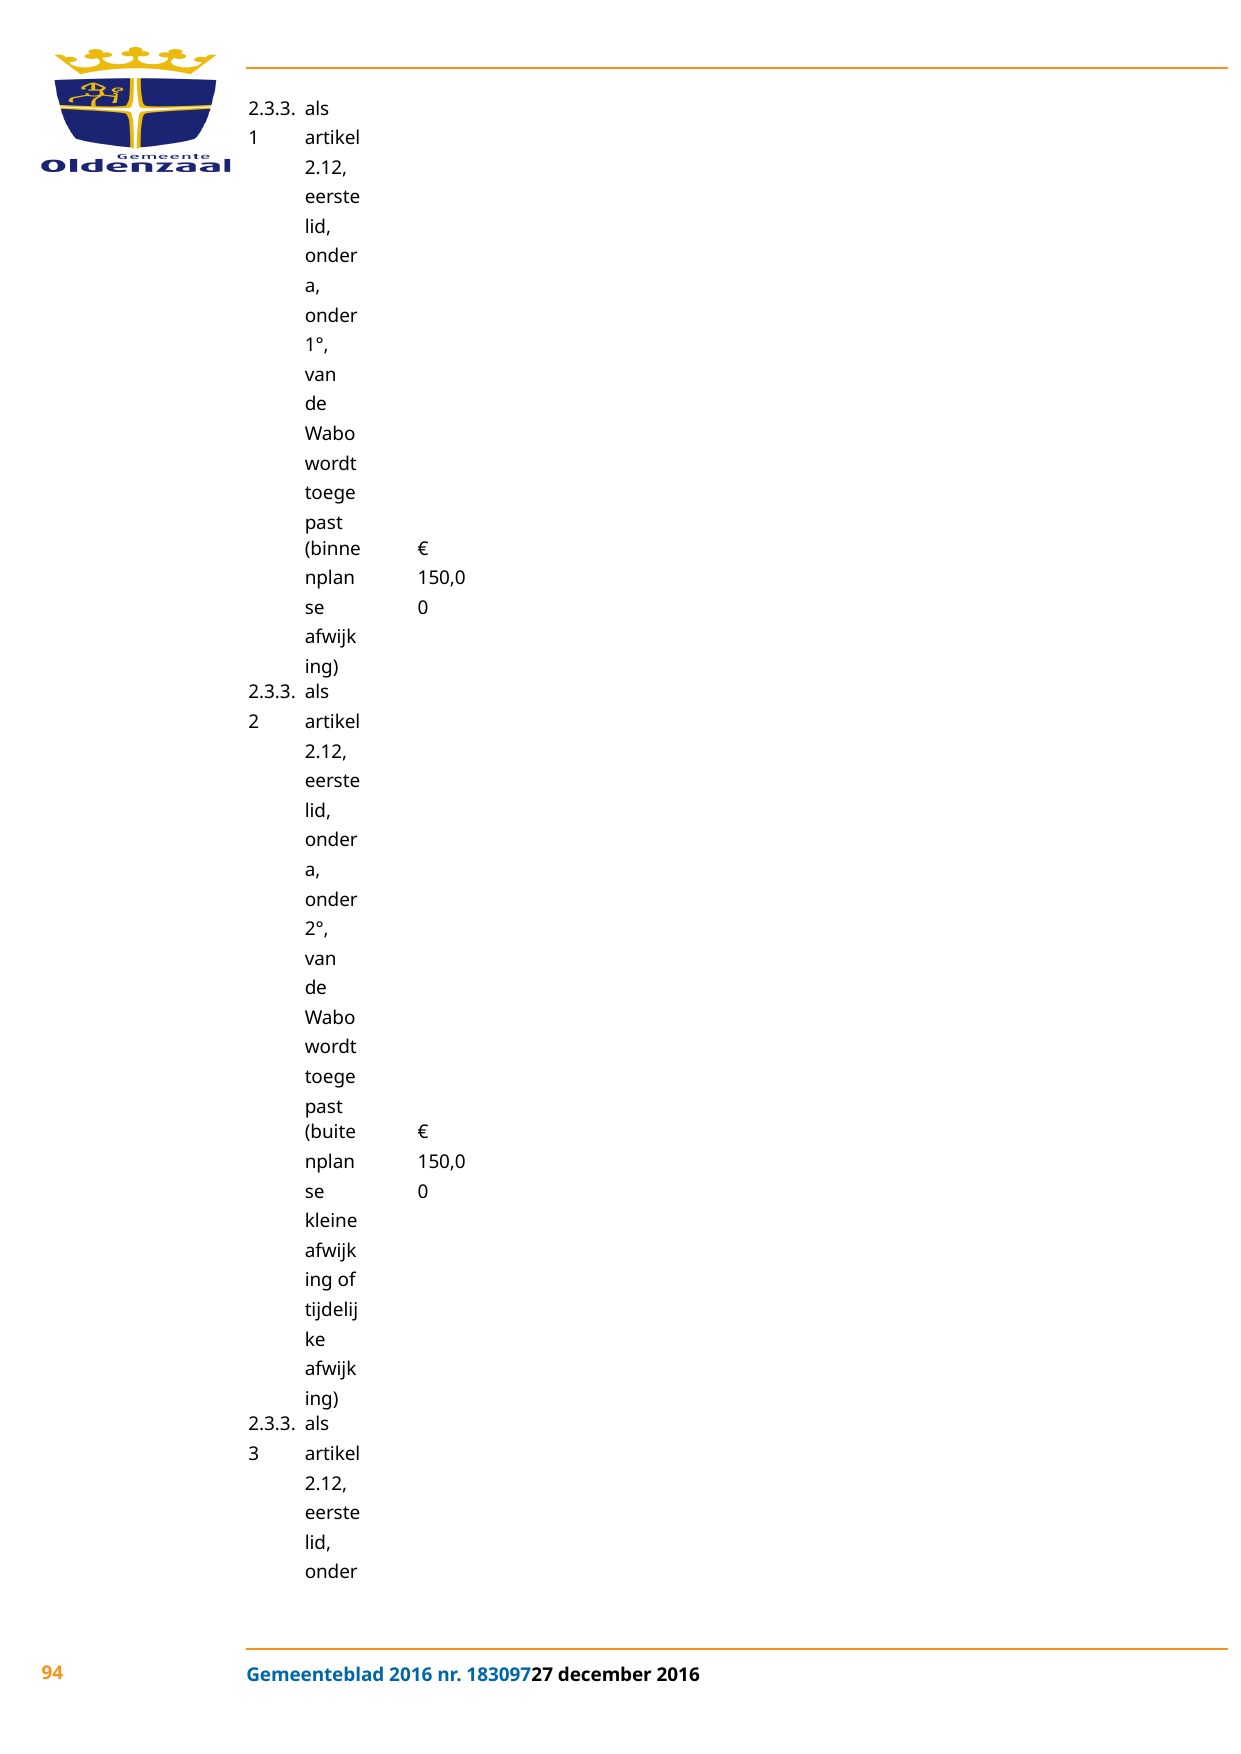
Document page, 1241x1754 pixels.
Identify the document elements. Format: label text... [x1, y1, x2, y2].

table_cell [248, 535, 304, 679]
table_cell [418, 679, 474, 1119]
table_cell 2.3.3.3 [248, 1411, 304, 1584]
table_cell 2.3.3.2 [248, 679, 304, 1119]
table_cell (binnenplanse afwijking) [305, 535, 361, 679]
table_cell [361, 535, 417, 679]
table_cell € 150,00 [418, 535, 474, 679]
table_cell 2.3.3.1 [248, 95, 304, 535]
table_cell [418, 95, 474, 535]
table_cell [248, 1119, 304, 1411]
table_cell als artikel 2.12, eerste lid, onder a, onder 2°, van de Wabo wordt toegepast [305, 679, 361, 1119]
table_cell als artikel 2.12, eerste lid, onder a, onder 1°, van de Wabo wordt toegepast [305, 95, 361, 535]
table_cell [418, 1411, 474, 1584]
table_cell € 150,00 [418, 1119, 474, 1411]
table_cell [361, 1119, 417, 1411]
table_cell (buitenplanse kleine afwijking of tijdelijke afwijking) [305, 1119, 361, 1411]
picture [41, 47, 231, 172]
table_cell [361, 95, 417, 535]
table_cell [361, 679, 417, 1119]
table_cell als artikel 2.12, eerste lid, onder [305, 1411, 361, 1584]
table_cell [361, 1411, 417, 1584]
